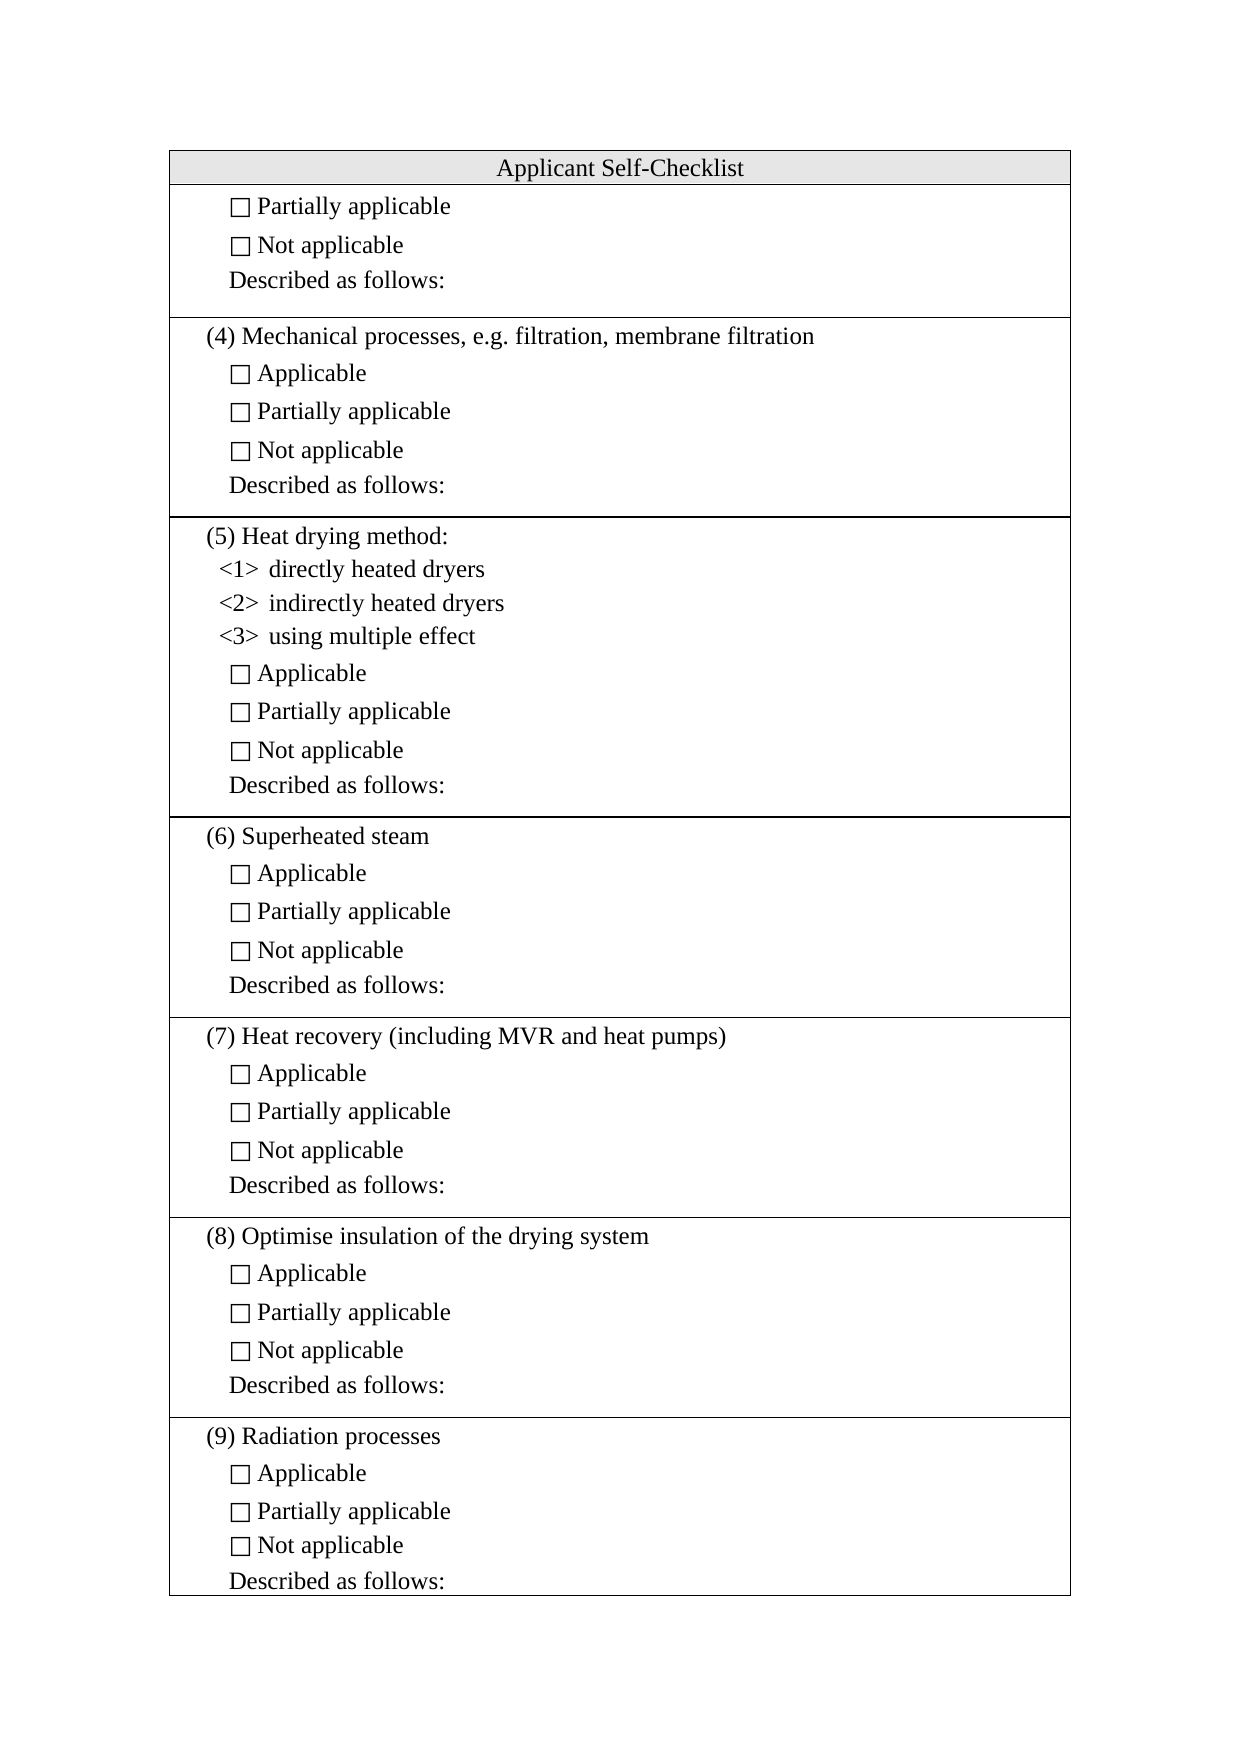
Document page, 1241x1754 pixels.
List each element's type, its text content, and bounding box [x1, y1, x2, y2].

table_cell Heat recovery (including MVR and heat pumps) Applicable Partially applicable Not applicable Described as follows: [170, 1018, 1070, 1217]
table_cell Radiation processes Applicable Partially applicable Not applicable Described as follows: [170, 1418, 1070, 1594]
table_cell Heat drying method: <1> directly heated dryers <2> indirectly heated dryers <3> using multiple effect Applicable Partially applicable Not applicable Described as follows: [170, 518, 1070, 816]
table_cell Mechanical processes, e.g. filtration, membrane filtration Applicable Partially applicable Not applicable Described as follows: [170, 318, 1070, 516]
table_cell Superheated steam Applicable Partially applicable Not applicable Described as follows: [170, 818, 1070, 1017]
table_header Applicant Self-Checklist [170, 151, 1070, 183]
table_cell Partially applicable Not applicable Described as follows: [170, 185, 1070, 317]
table_cell Optimise insulation of the drying system Applicable Partially applicable Not applicable Described as follows: [170, 1218, 1070, 1417]
